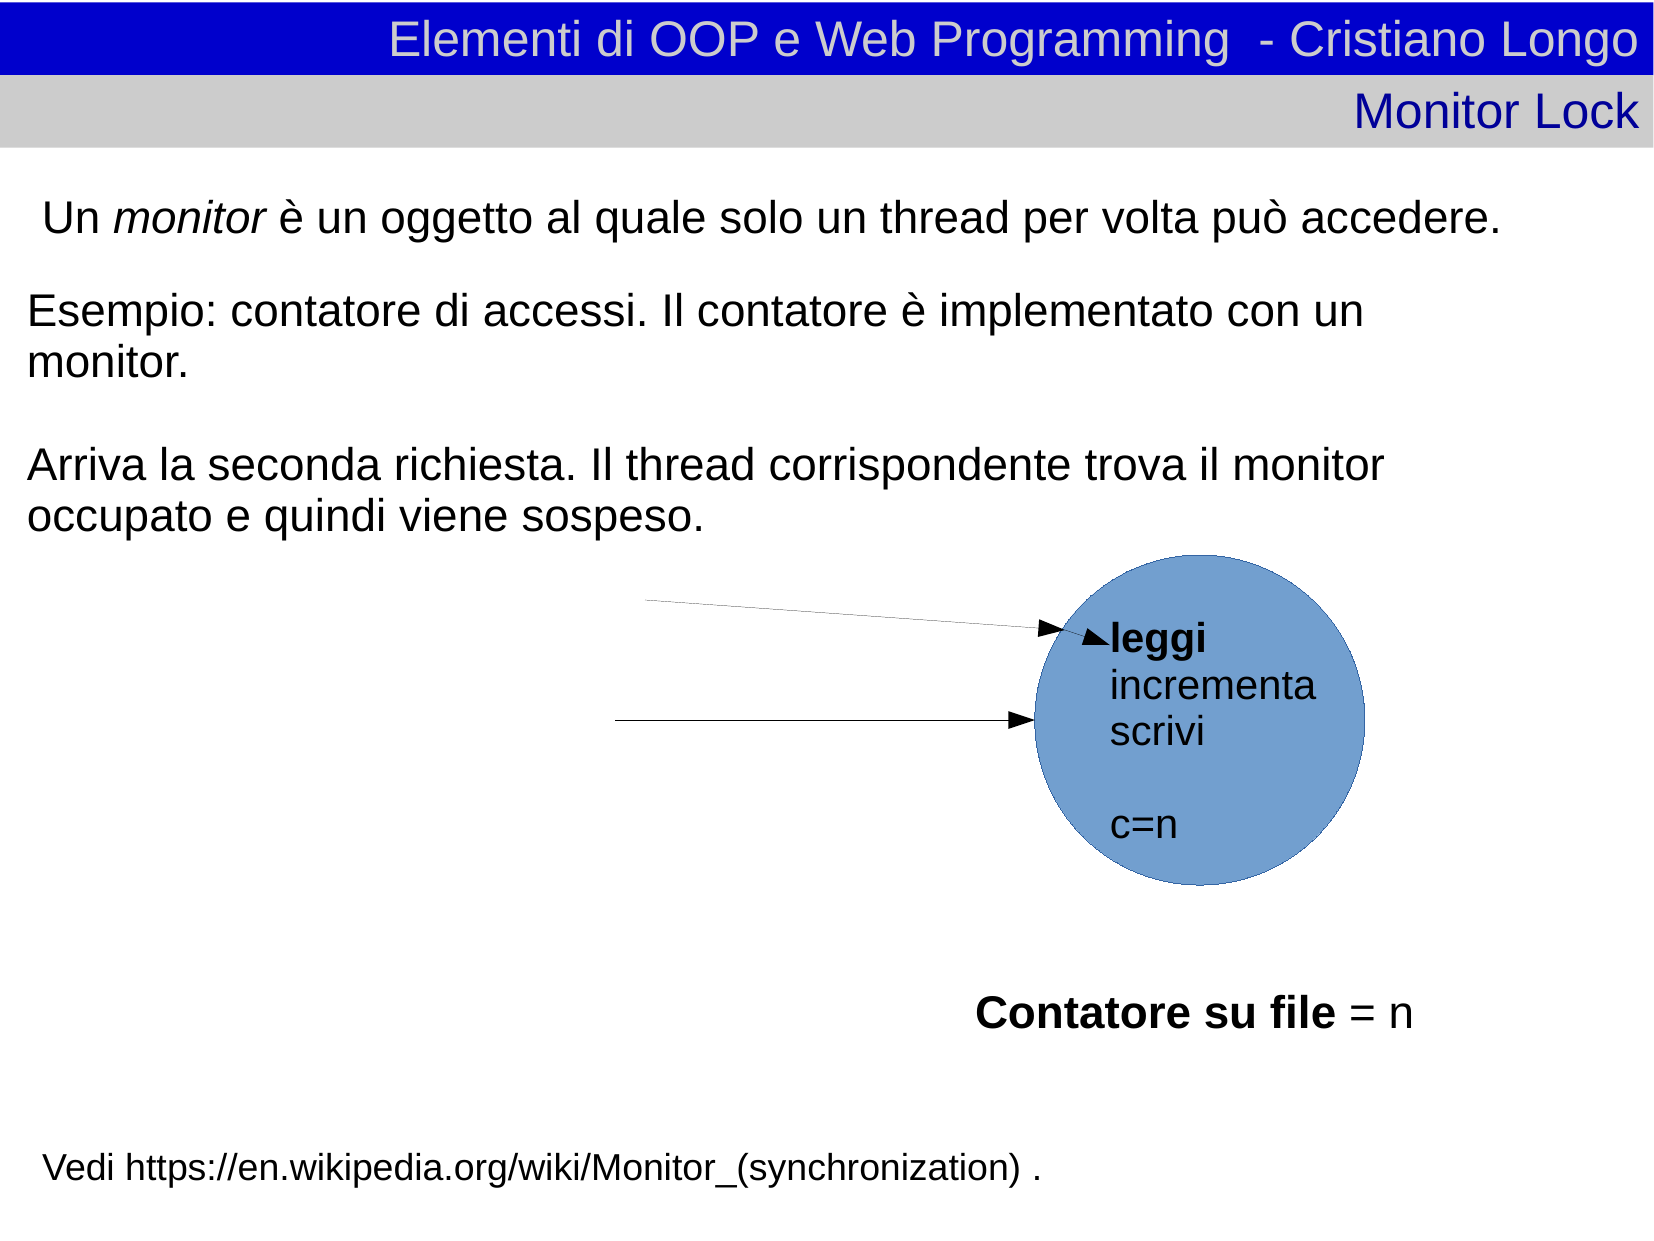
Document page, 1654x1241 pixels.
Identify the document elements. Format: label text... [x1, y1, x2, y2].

title Monitor Lock [0, 75, 1654, 148]
text_box [26, 542, 1516, 643]
title Elementi di OOP e Web Programming - Cristiano Longo [0, 2, 1654, 75]
text_box [0, 1110, 1489, 1230]
text_box Esempio: contatore di accessi. Il contatore è implementato con un monitor. Arriva la seconda richiesta. Il thread corrispondente trova il monitor occupato e quindi viene sospeso. [26, 285, 1516, 542]
subtitle Un monitor è un oggetto al quale solo un thread per volta può accedere. [41, 148, 1531, 301]
text_box Vedi https://en.wikipedia.org/wiki/Monitor_(synchronization) . [27, 1139, 1381, 1241]
text_box [1034, 631, 1305, 886]
text_box Contatore su file = n [975, 960, 1594, 1065]
text_box leggi incrementa scrivi c=n [1109, 615, 1396, 848]
